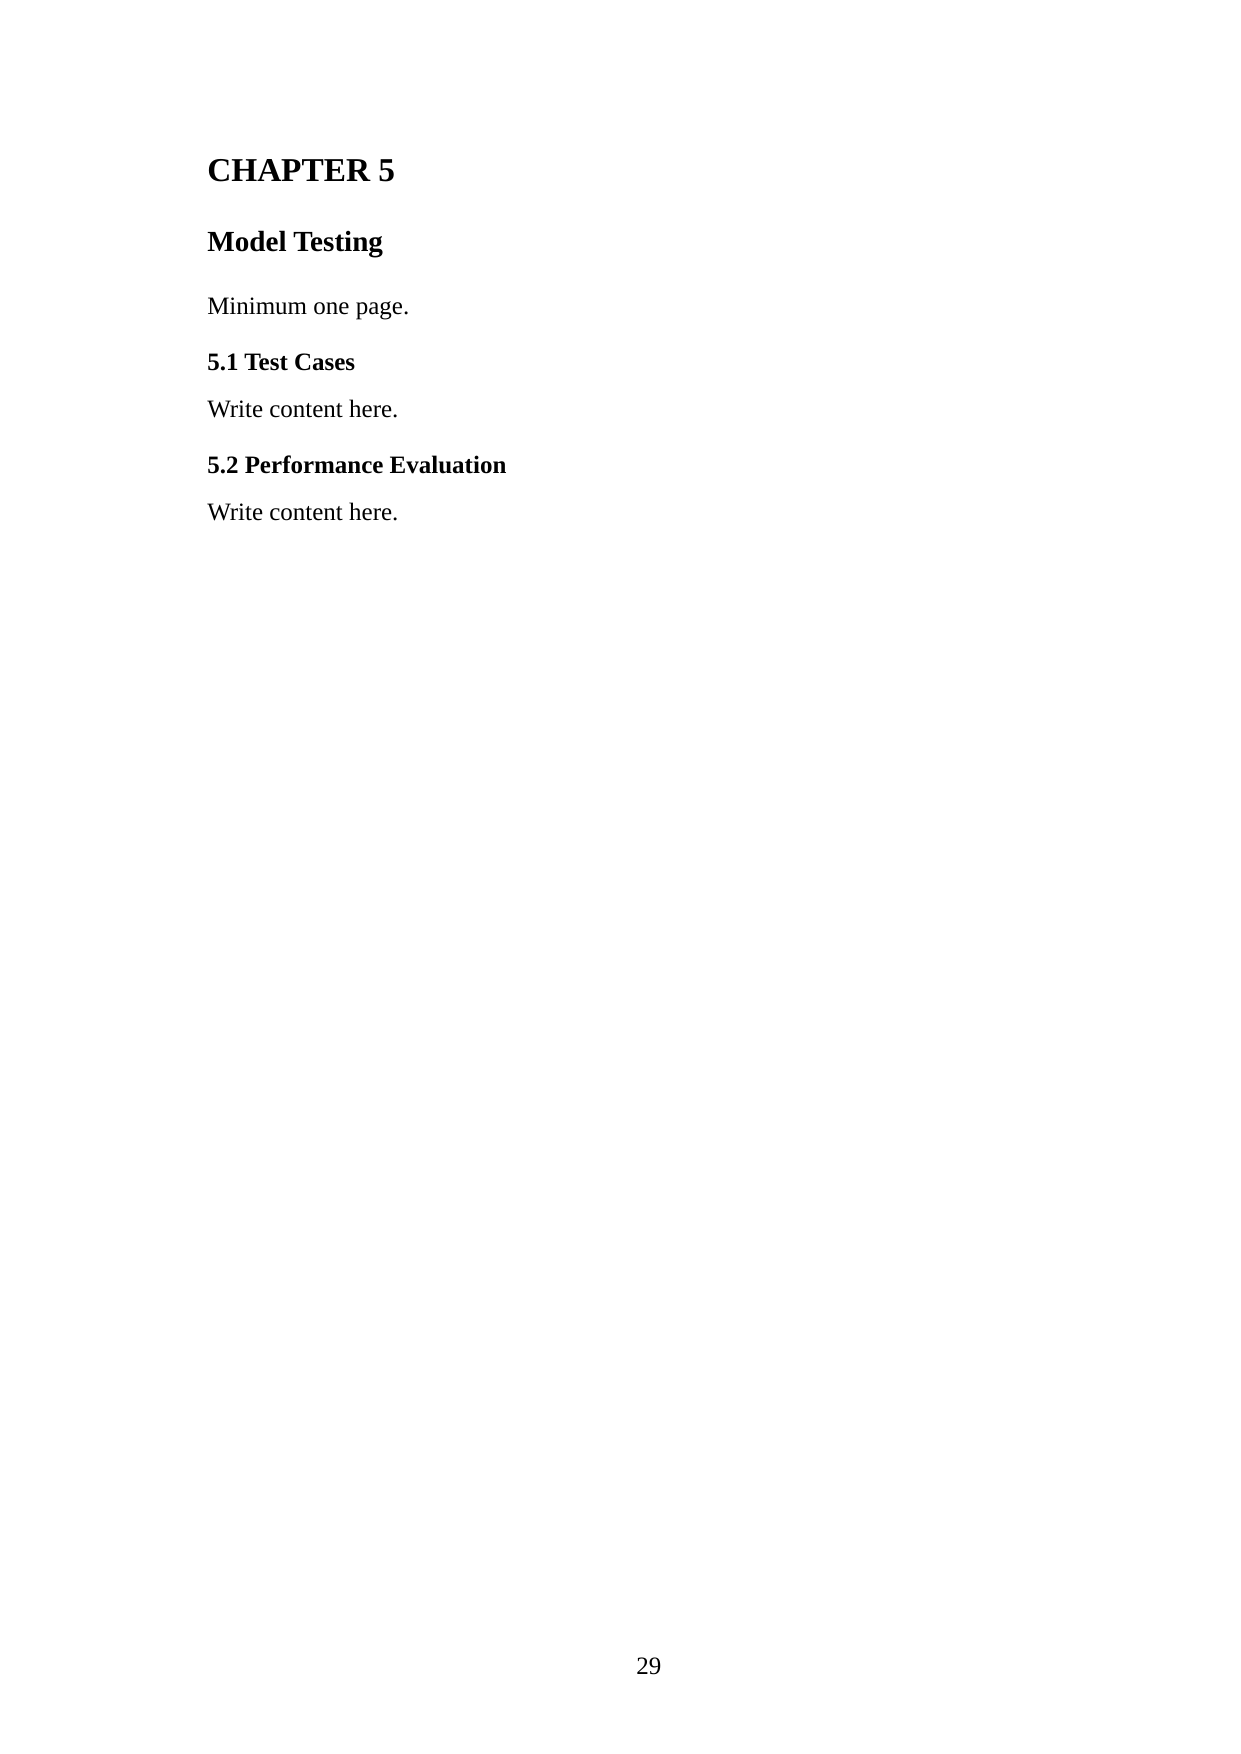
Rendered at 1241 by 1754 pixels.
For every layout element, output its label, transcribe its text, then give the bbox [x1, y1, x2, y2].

text Minimum one page. [207, 291, 1091, 320]
text 5.2 Performance Evaluation [207, 450, 1091, 478]
text Write content here. [207, 497, 1091, 526]
text Write content here. [207, 394, 1091, 423]
text 5.1 Test Cases [207, 347, 1091, 376]
text CHAPTER 5 [207, 150, 1091, 188]
text Model Testing [207, 224, 1091, 258]
